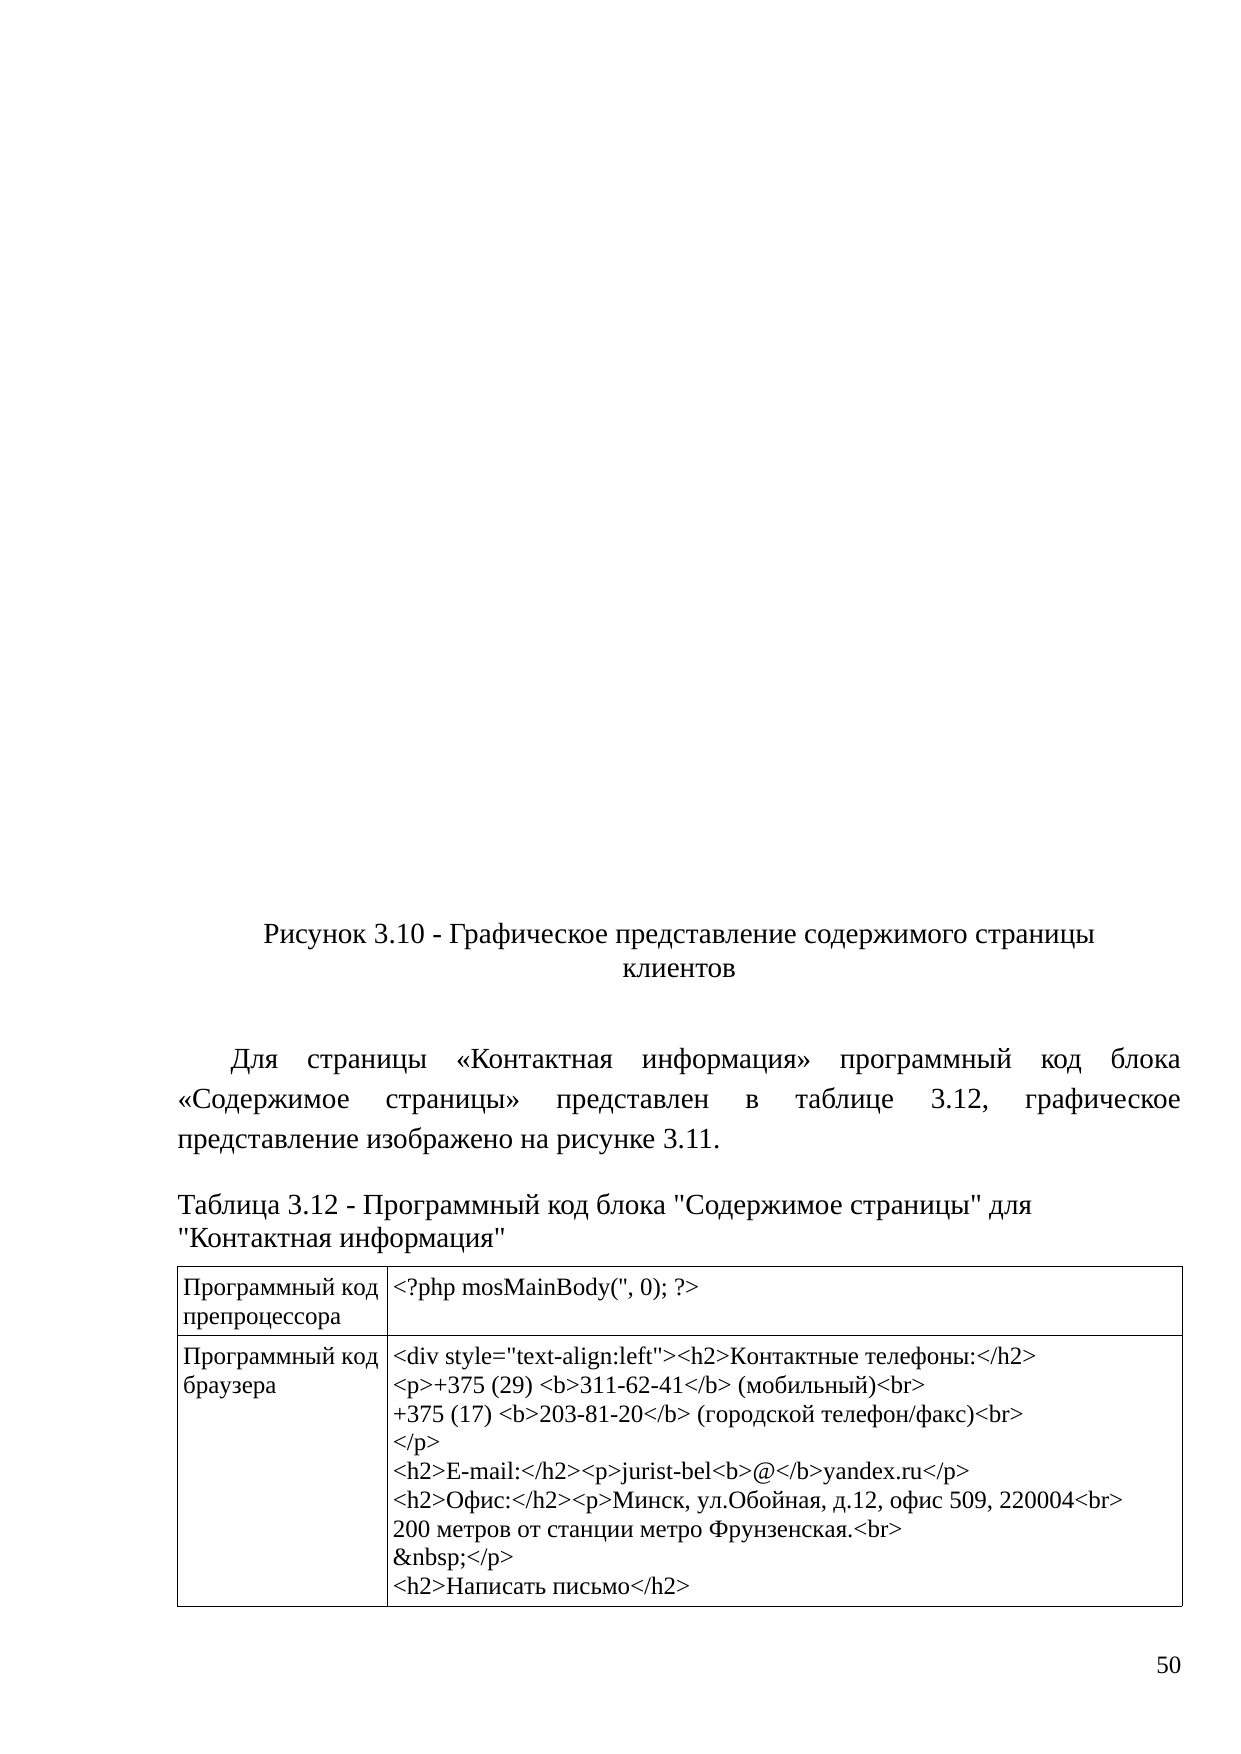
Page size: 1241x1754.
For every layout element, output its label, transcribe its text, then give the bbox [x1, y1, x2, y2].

text Рисунок 3.10 - Графическое представление содержимого страницы клиентов [255, 87, 1103, 984]
table_cell <div style="text-align:left"><h2>Контактные телефоны:</h2> <p>+375 (29) <b>311-62-41</b> (мобильный)<br> +375 (17) <b>203-81-20</b> (городской телефон/факс)<br> </p> <h2>E-mail:</h2><p>jurist-bel<b>@</b>yandex.ru</p> <h2>Офис:</h2><p>Минск, ул.Обойная, д.12, офис 509, 220004<br> 200 метров от станции метро Фрунзенская.<br> &nbsp;</p> <h2>Написать письмо</h2> [388, 1336, 1182, 1606]
table_header Программный код препроцессора [178, 1267, 387, 1335]
table_header <?php mosMainBody('', 0); ?> [388, 1267, 1182, 1335]
table_cell Программный код браузера [178, 1336, 387, 1606]
text Для страницы «Контактная информация» программный код блока «Содержимое страницы» представлен в таблице 3.12, графическое представление изображено на рисунке 3.11. [177, 1041, 1181, 1155]
text Таблица 3.12 - Программный код блока "Содержимое страницы" для "Контактная информация" [177, 1187, 1181, 1254]
